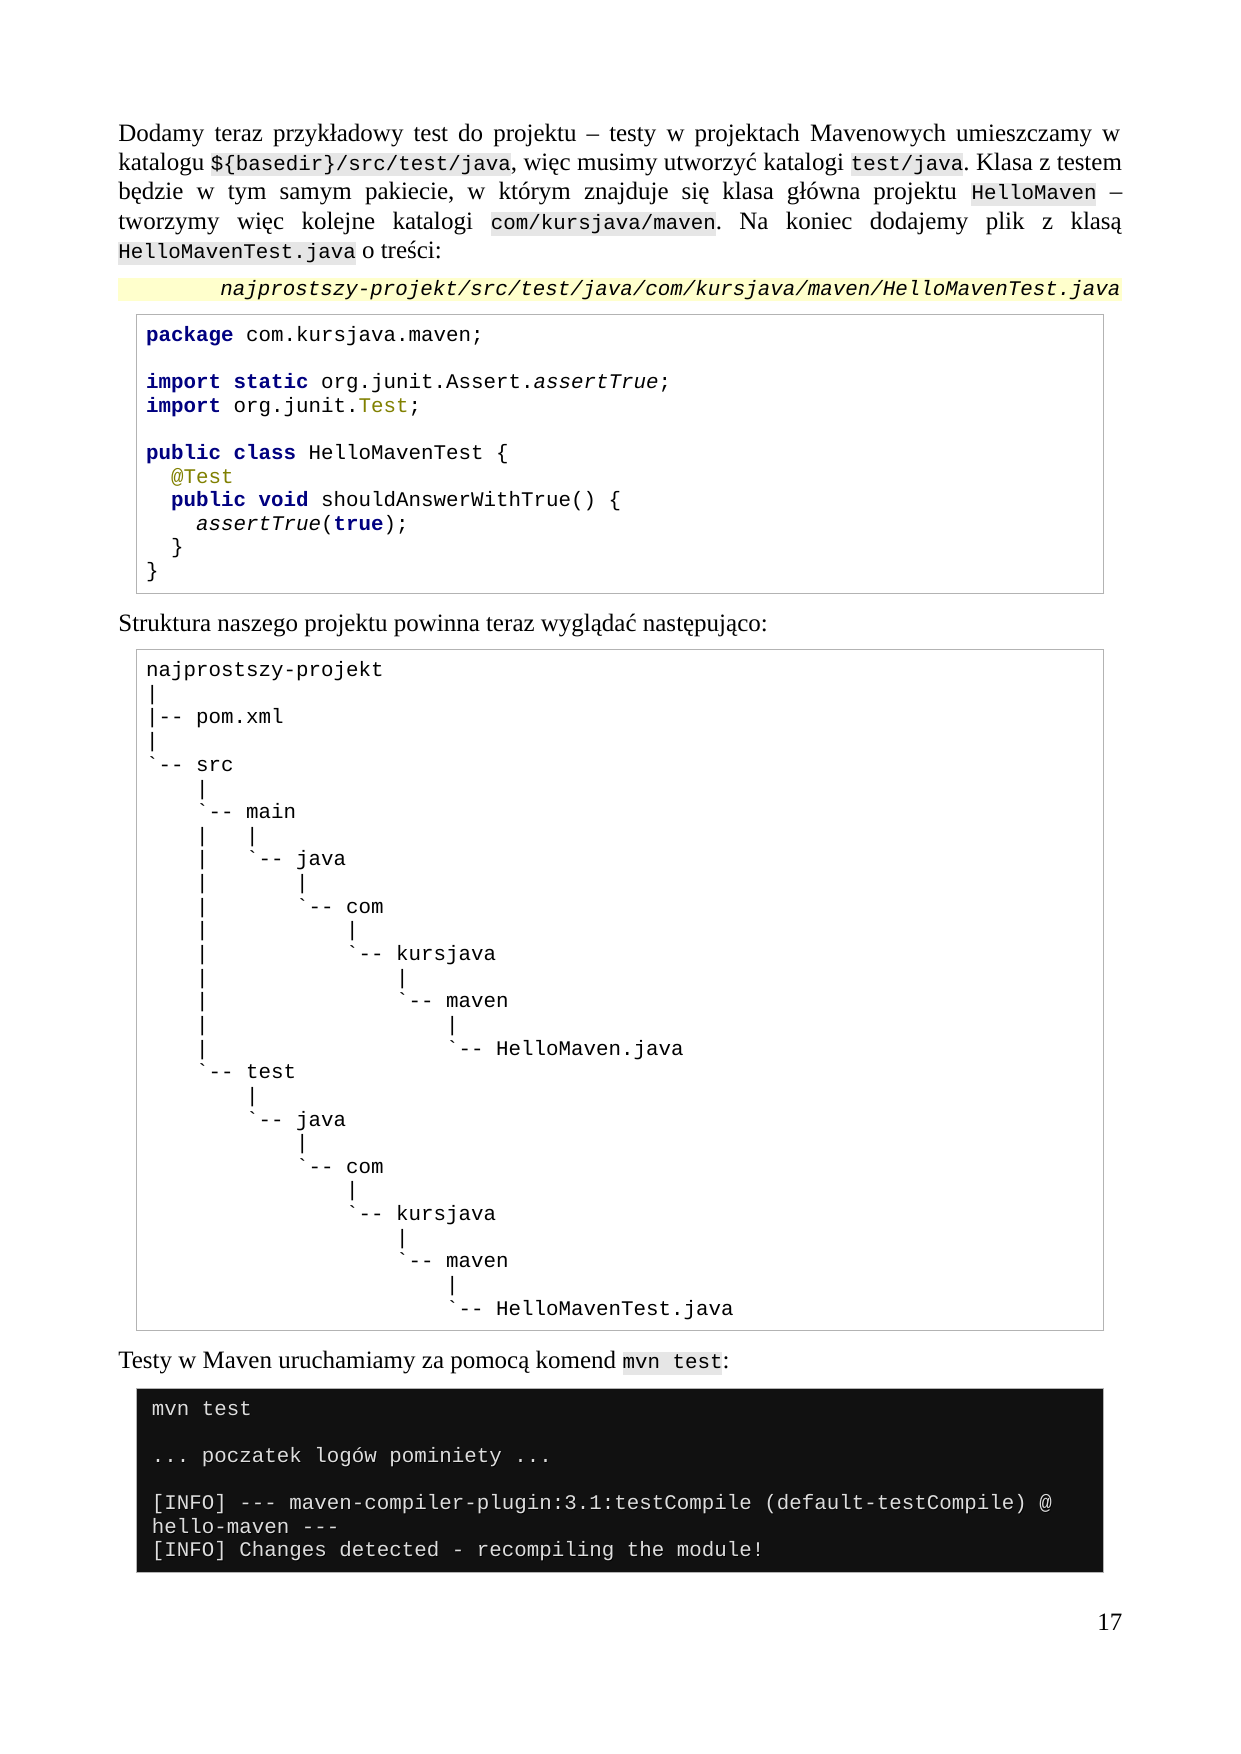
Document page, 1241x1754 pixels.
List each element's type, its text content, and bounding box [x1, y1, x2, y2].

text `-- main [137, 791, 1103, 815]
text | `-- maven [137, 980, 1103, 1004]
text | | [137, 957, 1103, 980]
text package com.kursjava.maven; [137, 315, 1103, 347]
text najprostszy-projekt/src/test/java/com/kursjava/maven/HelloMavenTest.java [118, 278, 1122, 301]
text import org.junit.Test; [137, 385, 1103, 418]
text Dodamy teraz przykładowy test do projektu – testy w projektach Mavenowych umieszczamy w katalogu ${basedir}/src/test/java, więc musimy utworzyć katalogi test/java. Klasa z testem będzie w tym samym pakiecie, w którym znajduje się klasa główna projektu HelloMaven – tworzymy więc kolejne katalogi com/kursjava/maven. Na koniec dodajemy plik z klasą HelloMavenTest.java o treści: [118, 118, 1122, 265]
text | | [137, 815, 1103, 838]
text } [137, 550, 1103, 593]
text | `-- kursjava [137, 933, 1103, 957]
text | [137, 1122, 1103, 1146]
text assertTrue(true); [137, 503, 1103, 527]
text [INFO] --- maven-compiler-plugin:3.1:testCompile (default-testCompile) @ hello-maven --- [137, 1482, 1103, 1529]
text | [137, 720, 1103, 744]
text `-- maven [137, 1241, 1103, 1264]
text } [137, 527, 1103, 550]
text | [137, 768, 1103, 791]
text @Test [137, 456, 1103, 479]
text | `-- HelloMaven.java [137, 1028, 1103, 1051]
text public class HelloMavenTest { [137, 432, 1103, 456]
text `-- kursjava [137, 1193, 1103, 1217]
text | `-- java [137, 838, 1103, 862]
text public void shouldAnswerWithTrue() { [137, 479, 1103, 503]
text najprostszy-projekt [137, 650, 1103, 673]
text `-- test [137, 1051, 1103, 1075]
text | [137, 1264, 1103, 1288]
text `-- java [137, 1099, 1103, 1122]
text `-- com [137, 1146, 1103, 1169]
text | | [137, 862, 1103, 886]
text | [137, 1075, 1103, 1099]
text | [137, 1217, 1103, 1241]
text | [137, 673, 1103, 697]
text |-- pom.xml [137, 697, 1103, 720]
text | | [137, 909, 1103, 933]
text `-- HelloMavenTest.java [137, 1288, 1103, 1330]
text [INFO] Changes detected - recompiling the module! [137, 1529, 1103, 1572]
text import static org.junit.Assert.assertTrue; [137, 361, 1103, 385]
text `-- src [137, 744, 1103, 768]
text ... poczatek logów pominiety ... [137, 1435, 1103, 1459]
text | | [137, 1004, 1103, 1028]
text Struktura naszego projektu powinna teraz wyglądać następująco: [118, 608, 1122, 637]
text | [137, 1169, 1103, 1193]
text mvn test [137, 1389, 1103, 1411]
text Testy w Maven uruchamiamy za pomocą komend mvn test: [118, 1346, 1122, 1375]
text | `-- com [137, 886, 1103, 909]
